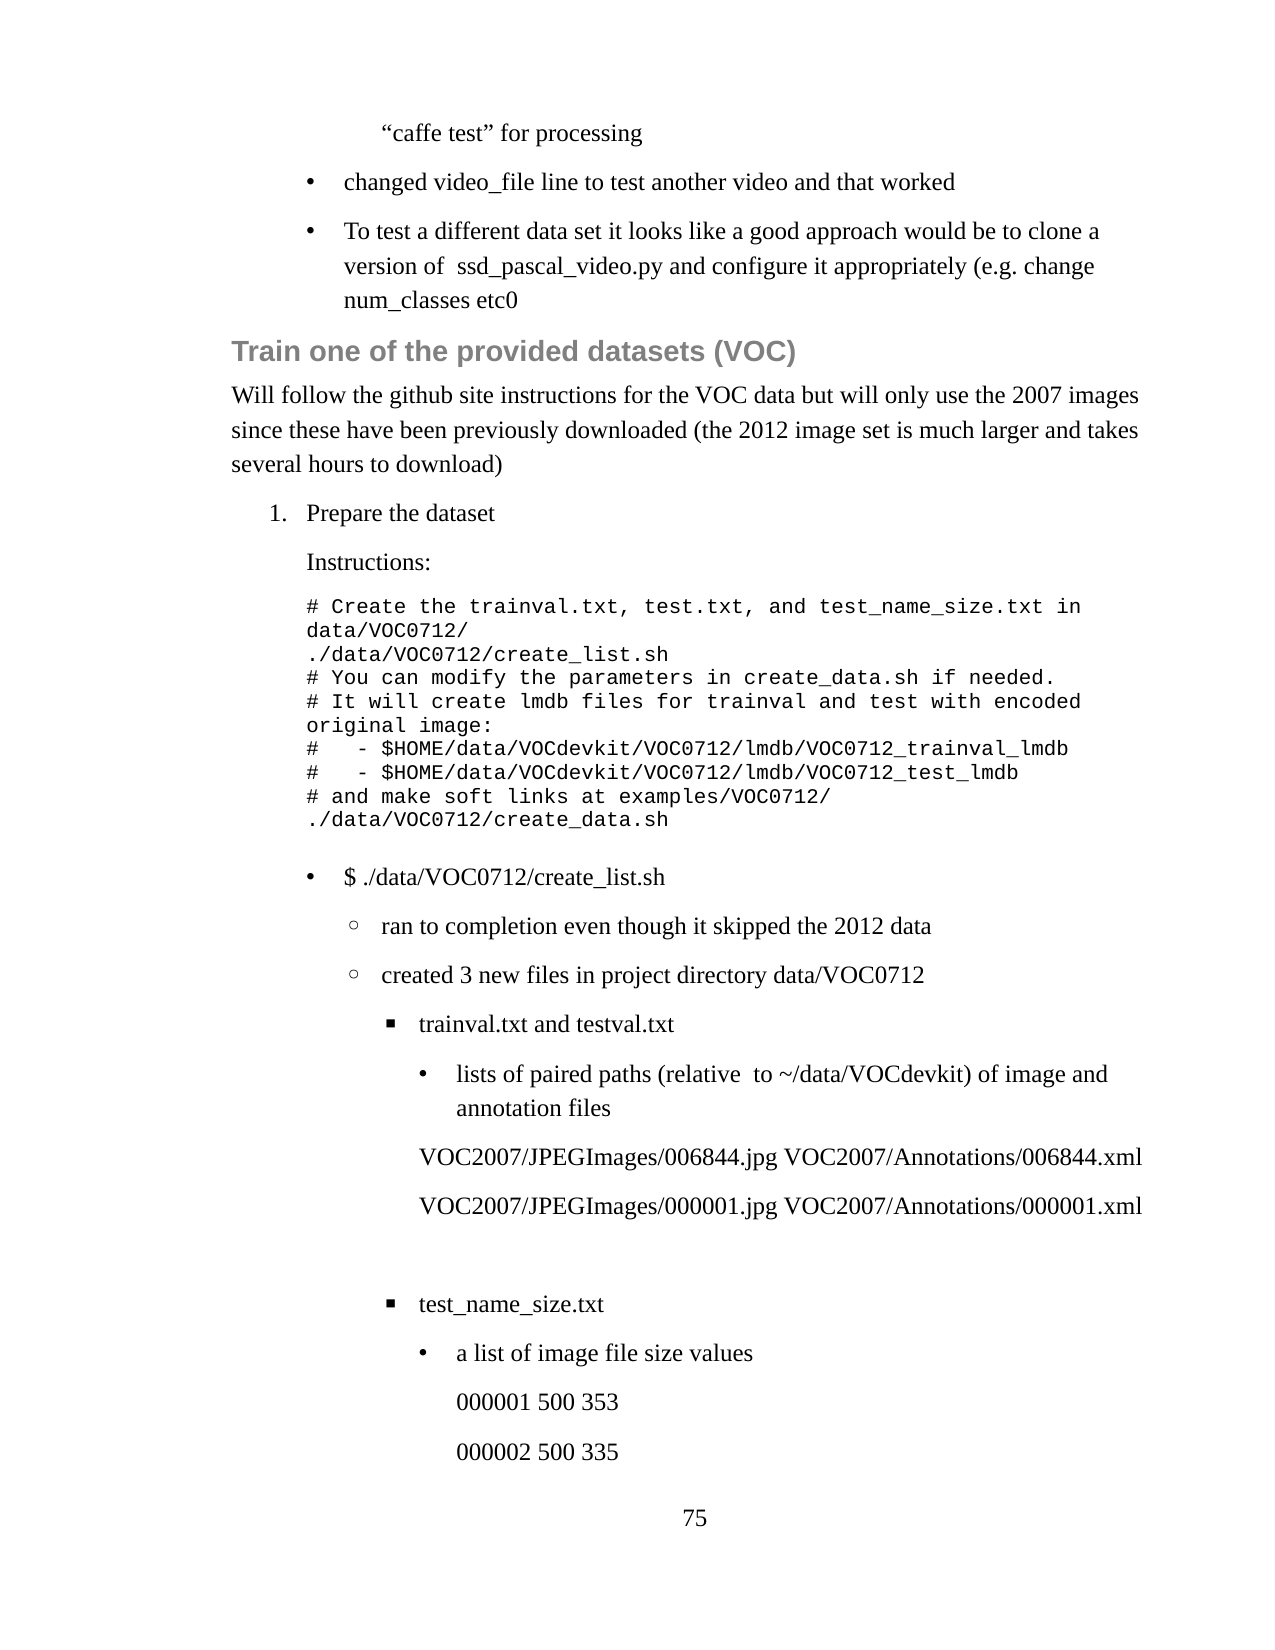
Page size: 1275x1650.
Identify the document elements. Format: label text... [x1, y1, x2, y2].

list changed video_file line to test another video and that worked [306, 167, 1158, 196]
subtitle Train one of the provided datasets (VOC) [231, 334, 1158, 368]
list $ ./data/VOC0712/create_list.sh [306, 862, 1158, 891]
list 000001 500 353 [419, 1387, 1158, 1416]
list 000002 500 335 [419, 1437, 1158, 1465]
list test_name_size.txt [381, 1289, 1158, 1318]
text ./data/VOC0712/create_list.sh [306, 644, 1158, 667]
text # - $HOME/data/VOCdevkit/VOC0712/lmdb/VOC0712_trainval_lmdb [306, 738, 1158, 762]
list VOC2007/JPEGImages/000001.jpg VOC2007/Annotations/000001.xml [381, 1191, 1158, 1220]
text # It will create lmdb files for trainval and test with encoded original image: [306, 691, 1158, 738]
text # You can modify the parameters in create_data.sh if needed. [306, 667, 1158, 691]
list created 3 new files in project directory data/VOC0712 [344, 961, 1158, 989]
list Instructions: [269, 547, 1158, 576]
text # - $HOME/data/VOCdevkit/VOC0712/lmdb/VOC0712_test_lmdb [306, 762, 1158, 786]
list a list of image file size values [419, 1338, 1158, 1367]
list # Create the trainval.txt, test.txt, and test_name_size.txt in data/VOC0712/ [306, 596, 1158, 644]
text ./data/VOC0712/create_data.sh [306, 809, 1158, 833]
list ran to completion even though it skipped the 2012 data [344, 911, 1158, 940]
list To test a different data set it looks like a good approach would be to clone a version of ssd_pascal_video.py and configure it appropriately (e.g. change num_classes etc0 [306, 216, 1158, 314]
text # and make soft links at examples/VOC0712/ [306, 786, 1158, 809]
list trainval.txt and testval.txt [381, 1009, 1158, 1038]
list “caffe test” for processing [344, 118, 1158, 147]
list VOC2007/JPEGImages/006844.jpg VOC2007/Annotations/006844.xml [381, 1142, 1158, 1171]
list Prepare the dataset [269, 498, 1158, 527]
list lists of paired paths (relative to ~/data/VOCdevkit) of image and annotation files [419, 1059, 1158, 1122]
text Will follow the github site instructions for the VOC data but will only use the 2007 images since these have been previously downloaded (the 2012 image set is much larger and takes several hours to download) [231, 380, 1158, 478]
